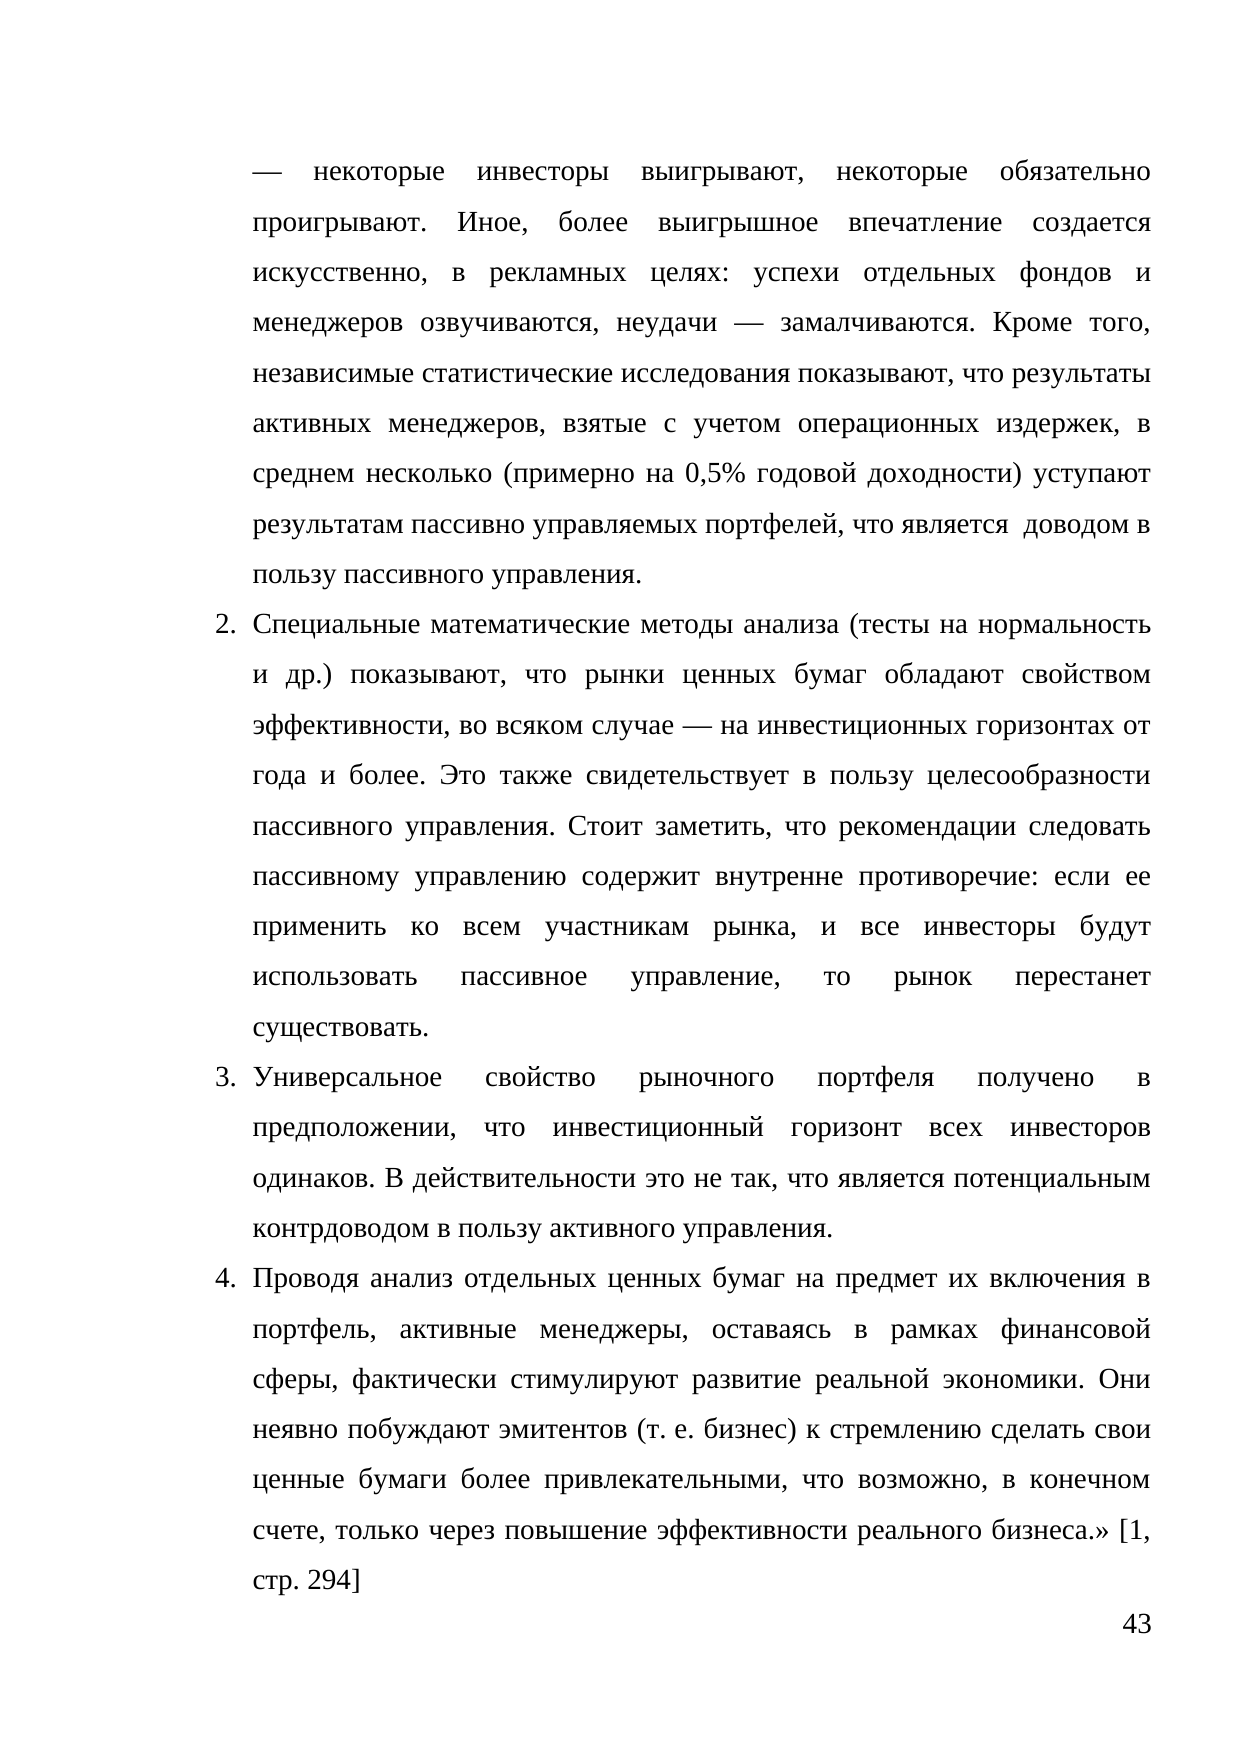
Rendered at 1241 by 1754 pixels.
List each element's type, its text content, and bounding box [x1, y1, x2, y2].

list Специальные математические методы анализа (тесты на нормальность и др.) показывают, что рынки ценных бумаг обладают свойством эффективности, во всяком случае — на инвестиционных горизонтах от года и более. Это также свидетельствует в пользу целесообразности пассивного управления. Стоит заметить, что рекомендации следовать пассивному управлению содержит внутренне противоречие: если ее применить ко всем участникам рынка, и все инвесторы будут использовать пассивное управление, то рынок перестанет существовать. [215, 606, 1152, 1042]
list Проводя анализ отдельных ценных бумаг на предмет их включения в портфель, активные менеджеры, оставаясь в рамках финансовой сферы, фактически стимулируют развитие реальной экономики. Они неявно побуждают эмитентов (т. е. бизнес) к стремлению сделать свои ценные бумаги более привлекательными, что возможно, в конечном счете, только через повышение эффективности реального бизнеса.» [1, стр. 294] [215, 1260, 1152, 1596]
list Универсальное свойство рыночного портфеля получено в предположении, что инвестиционный горизонт всех инвесторов одинаков. В действительности это не так, что является потенциальным контрдоводом в пользу активного управления. [215, 1059, 1152, 1244]
list — некоторые инвесторы выигрывают, некоторые обязательно проигрывают. Иное, более выигрышное впечатление создается искусственно, в рекламных целях: успехи отдельных фондов и менеджеров озвучиваются, неудачи — замалчиваются. Кроме того, независимые статистические исследования показывают, что результаты активных менеджеров, взятые с учетом операционных издержек, в среднем несколько (примерно на 0,5% годовой доходности) уступают результатам пассивно управляемых портфелей, что является доводом в пользу пассивного управления. [215, 153, 1152, 589]
